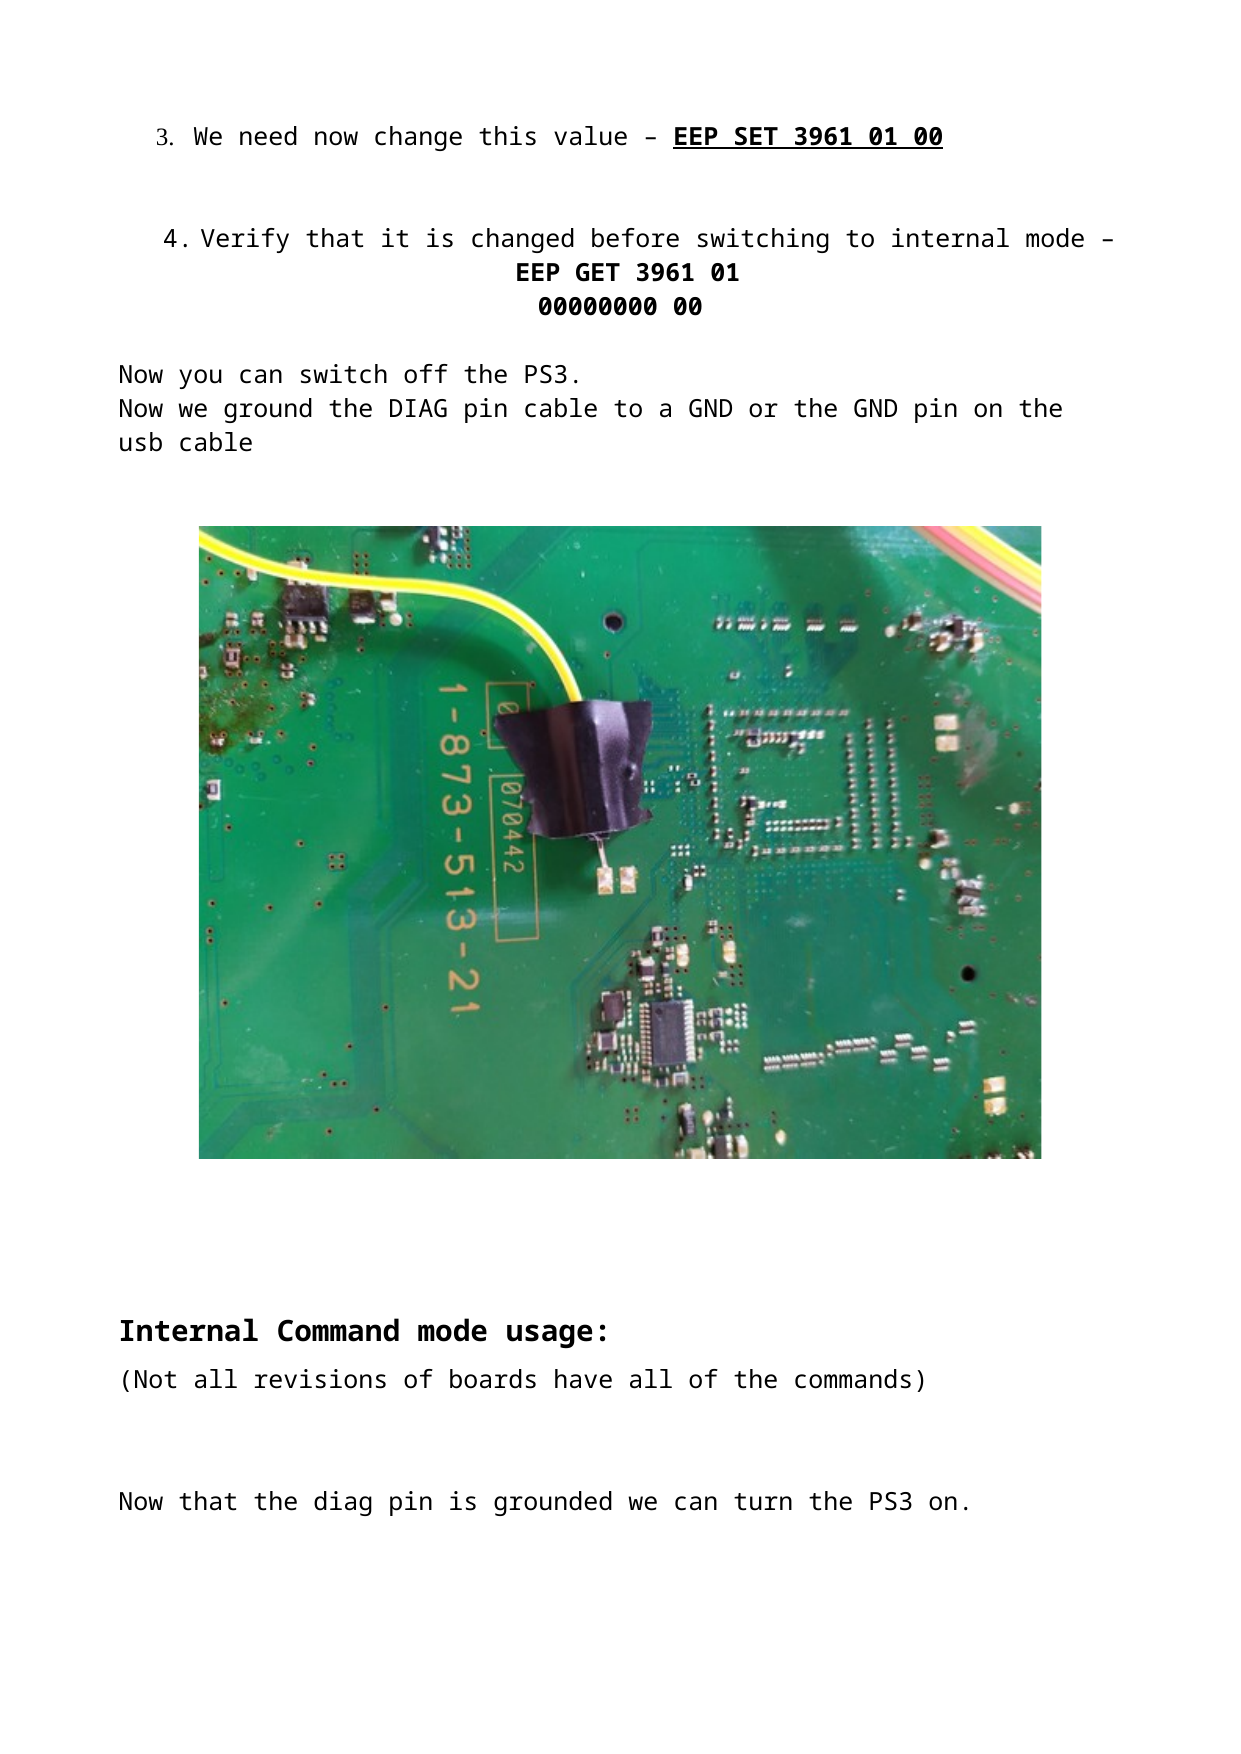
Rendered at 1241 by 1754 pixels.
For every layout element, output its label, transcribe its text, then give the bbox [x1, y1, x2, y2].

picture [198, 526, 1042, 1159]
text (Not all revisions of boards have all of the commands) [118, 1362, 1122, 1396]
text EEP GET 3961 01 [118, 254, 1122, 288]
text 00000000 00 [118, 288, 1122, 322]
list Verify that it is changed before switching to internal mode – [156, 220, 1122, 254]
text Now you can switch off the PS3. [118, 357, 1122, 391]
text Now we ground the DIAG pin cable to a GND or the GND pin on the usb cable [118, 391, 1122, 459]
list We need now change this value – EEP SET 3961 01 00 [156, 118, 1122, 152]
subtitle Internal Command mode usage: [118, 1310, 1122, 1350]
text Now that the diag pin is grounded we can turn the PS3 on. [118, 1484, 1122, 1518]
